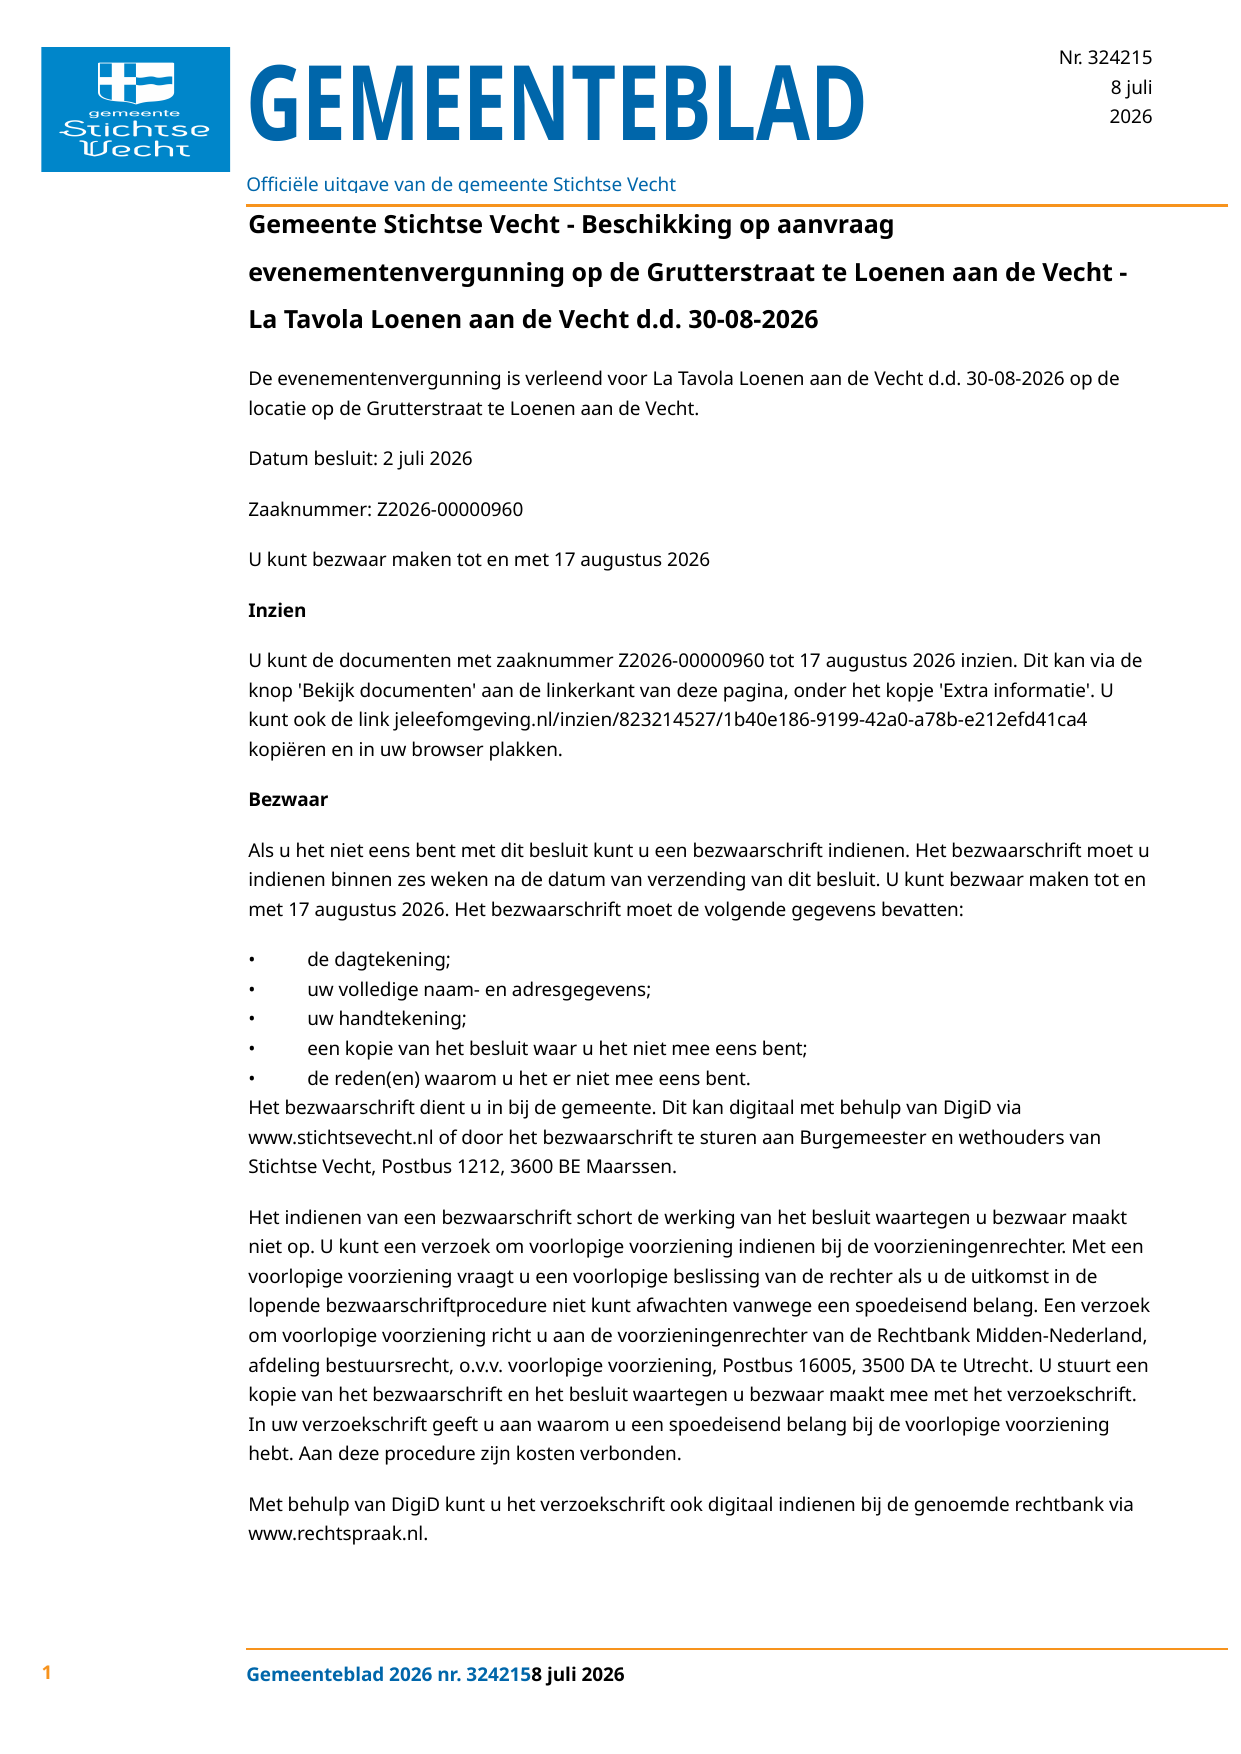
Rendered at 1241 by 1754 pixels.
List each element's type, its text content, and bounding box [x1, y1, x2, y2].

text Bezwaar [248, 786, 1152, 812]
text Inzien [248, 597, 1152, 622]
text Met behulp van DigiD kunt u het verzoekschrift ook digitaal indienen bij de genoemde rechtbank via www.rechtspraak.nl. [248, 1491, 1152, 1546]
text Gemeente Stichtse Vecht - Beschikking op aanvraag evenementenvergunning op de Grutterstraat te Loenen aan de Vecht - La Tavola Loenen aan de Vecht d.d. 30-08-2026 [248, 207, 1152, 336]
list een kopie van het besluit waar u het niet mee eens bent; [248, 1035, 1152, 1061]
text Als u het niet eens bent met dit besluit kunt u een bezwaarschrift indienen. Het bezwaarschrift moet u indienen binnen zes weken na de datum van verzending van dit besluit. U kunt bezwaar maken tot en met 17 augustus 2026. Het bezwaarschrift moet de volgende gegevens bevatten: [248, 837, 1152, 922]
list uw handtekening; [248, 1006, 1152, 1031]
text Zaaknummer: Z2026-00000960 [248, 496, 1152, 522]
text U kunt de documenten met zaaknummer Z2026-00000960 tot 17 augustus 2026 inzien. Dit kan via de knop 'Bekijk documenten' aan de linkerkant van deze pagina, onder het kopje 'Extra informatie'. U kunt ook de link jeleefomgeving.nl/inzien/823214527/1b40e186-9199-42a0-a78b-e212efd41ca4 kopiëren en in uw browser plakken. [248, 647, 1152, 762]
picture [137, 63, 174, 103]
text De evenementenvergunning is verleend voor La Tavola Loenen aan de Vecht d.d. 30-08-2026 op de locatie op de Grutterstraat te Loenen aan de Vecht. [248, 366, 1152, 421]
list de dagtekening; [248, 946, 1152, 972]
text Het indienen van een bezwaarschrift schort de werking van het besluit waartegen u bezwaar maakt niet op. U kunt een verzoek om voorlopige voorziening indienen bij de voorzieningenrechter. Met een voorlopige voorziening vraagt u een voorlopige beslissing van de rechter als u de uitkomst in de lopende bezwaarschriftprocedure niet kunt afwachten vanwege een spoedeisend belang. Een verzoek om voorlopige voorziening richt u aan de voorzieningenrechter van de Rechtbank Midden-Nederland, afdeling bestuursrecht, o.v.v. voorlopige voorziening, Postbus 16005, 3500 DA te Utrecht. U stuurt een kopie van het bezwaarschrift en het besluit waartegen u bezwaar maakt mee met het verzoekschrift. In uw verzoekschrift geeft u aan waarom u een spoedeisend belang bij de voorlopige voorziening hebt. Aan deze procedure zijn kosten verbonden. [248, 1204, 1152, 1466]
list uw volledige naam- en adresgegevens; [248, 976, 1152, 1002]
picture [99, 63, 135, 101]
text U kunt bezwaar maken tot en met 17 augustus 2026 [248, 546, 1152, 572]
text Datum besluit: 2 juli 2026 [248, 446, 1152, 471]
text Het bezwaarschrift dient u in bij de gemeente. Dit kan digitaal met behulp van DigiD via www.stichtsevecht.nl of door het bezwaarschrift te sturen aan Burgemeester en wethouders van Stichtse Vecht, Postbus 1212, 3600 BE Maarssen. [248, 1094, 1152, 1179]
list de reden(en) waarom u het er niet mee eens bent. [248, 1065, 1152, 1090]
